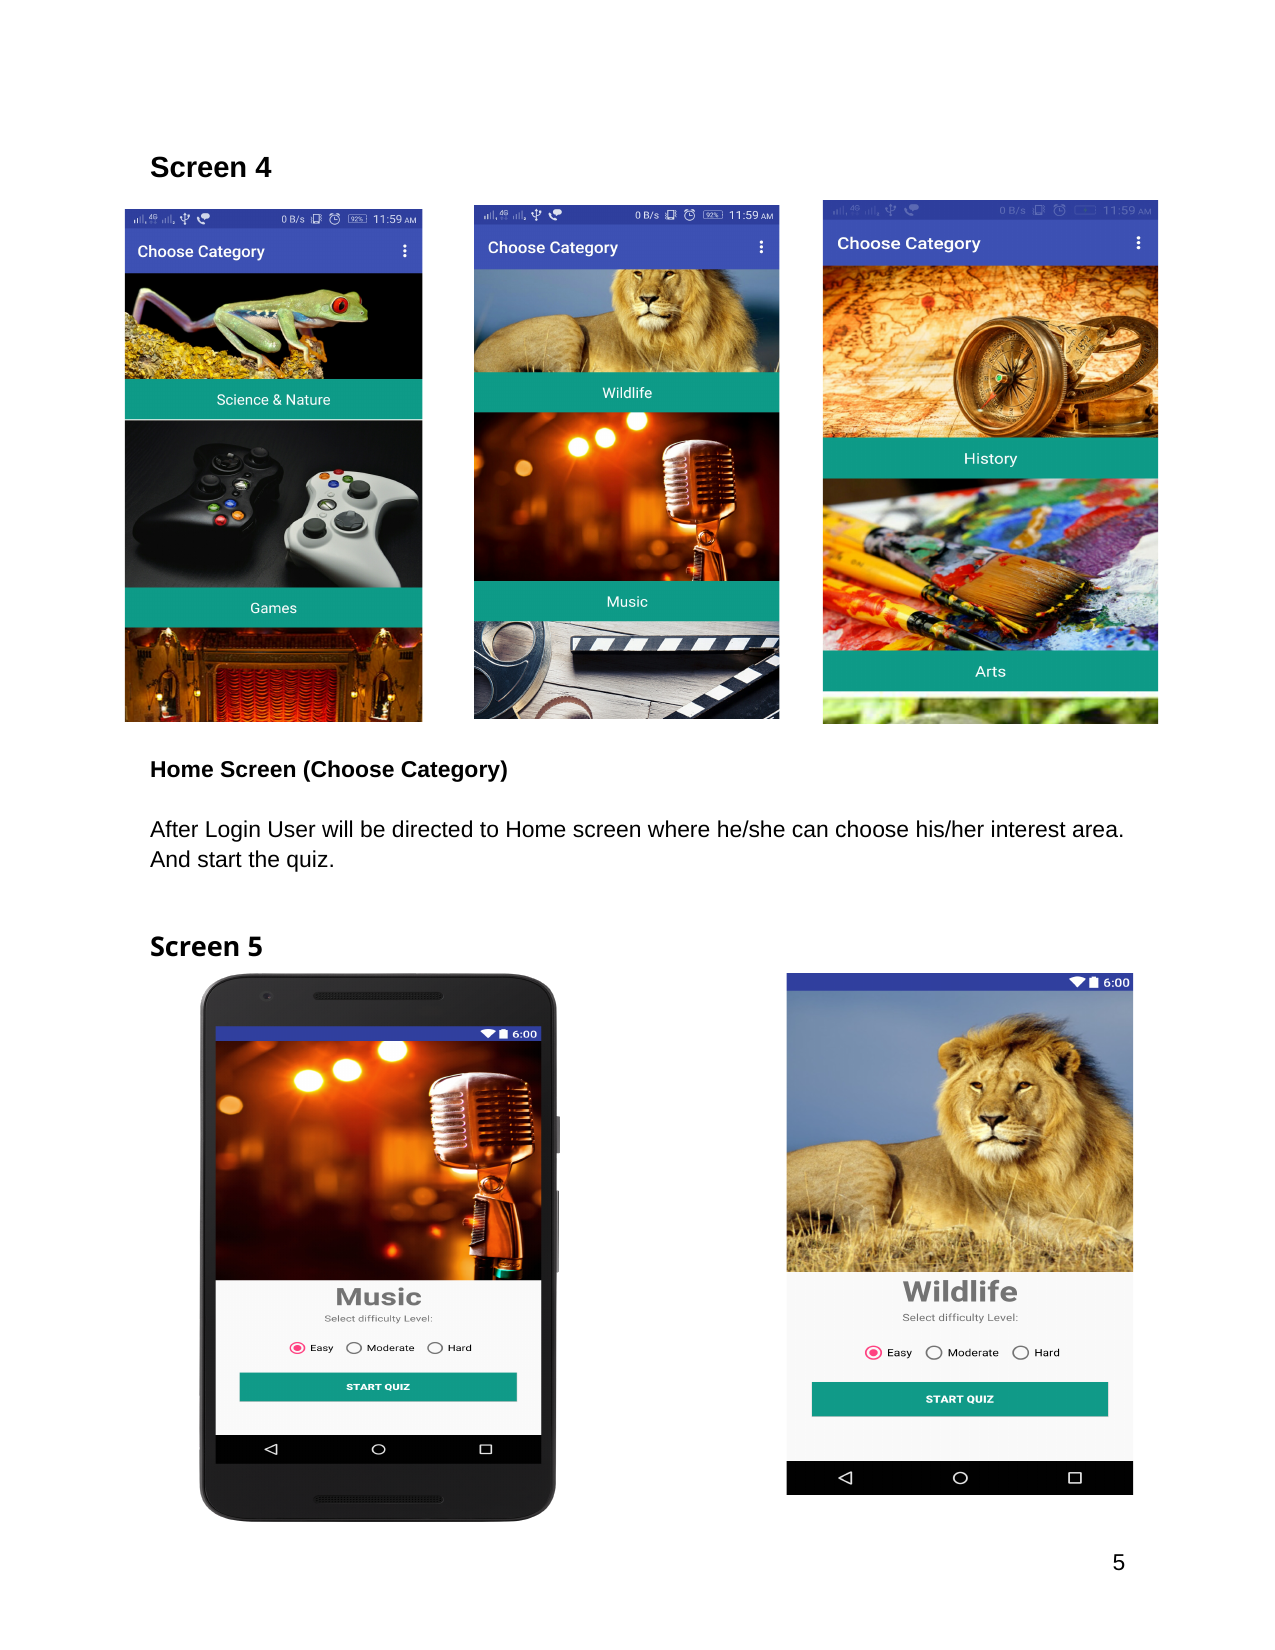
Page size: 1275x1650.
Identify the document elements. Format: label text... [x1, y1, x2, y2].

picture [822, 200, 1159, 724]
text After Login User will be directed to Home screen where he/she can choose his/her interest area. [150, 816, 1125, 843]
text Screen 4 [150, 150, 1125, 183]
picture [474, 205, 780, 719]
subtitle Screen 5 [150, 928, 1125, 964]
picture [786, 973, 1134, 1495]
text Home Screen (Choose Category) [150, 756, 1125, 782]
picture [124, 209, 423, 722]
text And start the quiz. [150, 846, 1125, 873]
picture [199, 973, 560, 1522]
